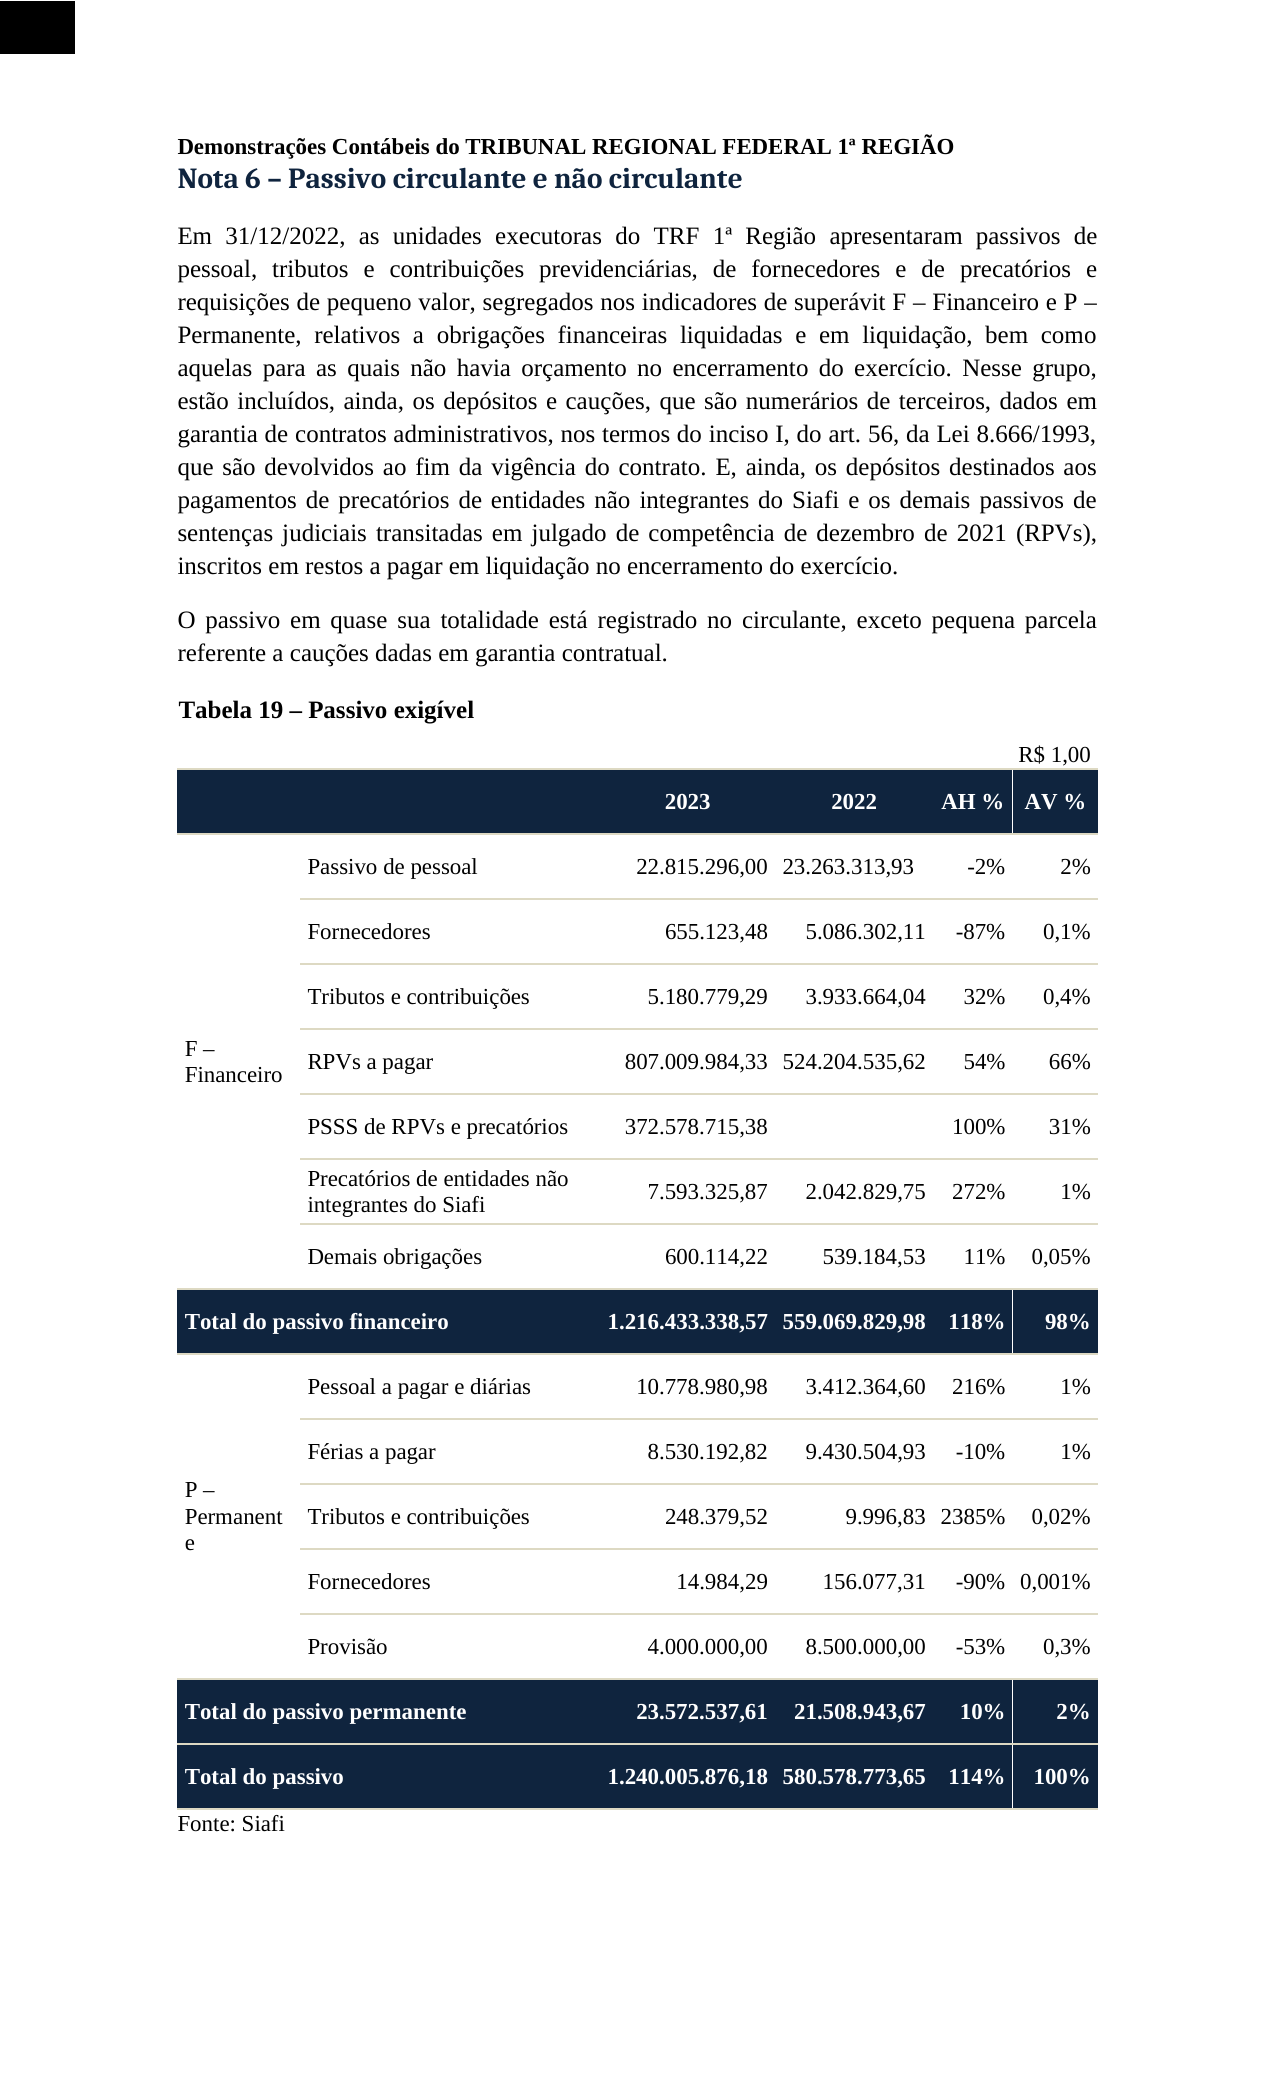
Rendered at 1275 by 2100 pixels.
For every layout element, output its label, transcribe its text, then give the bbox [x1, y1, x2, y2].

table_cell 8.530.192,82 [600, 1420, 775, 1483]
table_cell 3.412.364,60 [775, 1355, 933, 1418]
table_cell Total do passivo [177, 1745, 600, 1808]
table_cell 7.593.325,87 [600, 1160, 775, 1223]
table_cell -53% [933, 1615, 1012, 1678]
table_cell 2023 [600, 770, 775, 833]
table_cell 248.379,52 [600, 1485, 775, 1548]
table_cell 524.204.535,62 [775, 1030, 933, 1093]
table_cell 2385% [933, 1485, 1012, 1548]
table_cell 2% [1013, 1680, 1098, 1743]
subtitle Nota 6 – Passivo circulante e não circulante [177, 162, 1098, 196]
table_cell 31% [1013, 1095, 1098, 1158]
table_cell 54% [933, 1030, 1012, 1093]
table_cell 8.500.000,00 [775, 1615, 933, 1678]
table_cell -2% [933, 835, 1012, 898]
table_cell 4.000.000,00 [600, 1615, 775, 1678]
text Em 31/12/2022, as unidades executoras do TRF 1ª Região apresentaram passivos de pessoal, tributos e contribuições previdenciárias, de fornecedores e de precatórios e requisições de pequeno valor, segregados nos indicadores de superávit F – Financeiro e P – Permanente, relativos a obrigações financeiras liquidadas e em liquidação, bem como aquelas para as quais não havia orçamento no encerramento do exercício. Nesse grupo, estão incluídos, ainda, os depósitos e cauções, que são numerários de terceiros, dados em garantia de contratos administrativos, nos termos do inciso I, do art. 56, da Lei 8.666/1993, que são devolvidos ao fim da vigência do contrato. E, ainda, os depósitos destinados aos pagamentos de precatórios de entidades não integrantes do Siafi e os demais passivos de sentenças judiciais transitadas em julgado de competência de dezembro de 2021 (RPVs), inscritos em restos a pagar em liquidação no encerramento do exercício. [177, 221, 1098, 580]
table_cell 0,3% [1013, 1615, 1098, 1678]
table_cell 32% [933, 965, 1012, 1028]
table_cell 1.216.433.338,57 [600, 1290, 775, 1353]
table_cell 600.114,22 [600, 1225, 775, 1288]
table_cell Pessoal a pagar e diárias [300, 1355, 600, 1418]
table_cell Total do passivo financeiro [177, 1290, 600, 1353]
table_cell 1% [1013, 1160, 1098, 1223]
table_cell -90% [933, 1550, 1012, 1613]
table_cell 98% [1013, 1290, 1098, 1353]
table_cell 539.184,53 [775, 1225, 933, 1288]
table_cell Fornecedores [300, 1550, 600, 1613]
table_cell [775, 1095, 933, 1158]
table_cell 0,001% [1013, 1550, 1098, 1613]
table_cell 21.508.943,67 [775, 1680, 933, 1743]
table_cell 11% [933, 1225, 1012, 1288]
table_cell Férias a pagar [300, 1420, 600, 1483]
table_cell 2022 [775, 770, 933, 833]
table_cell Total do passivo permanente [177, 1680, 600, 1743]
table_cell 1.240.005.876,18 [600, 1745, 775, 1808]
text Fonte: Siafi [177, 1810, 1098, 1836]
table_cell 1% [1013, 1355, 1098, 1418]
table_cell Provisão [300, 1615, 600, 1678]
table_cell 807.009.984,33 [600, 1030, 775, 1093]
table_cell 0,4% [1013, 965, 1098, 1028]
table_cell Tributos e contribuições [300, 1485, 600, 1548]
table_cell -87% [933, 900, 1012, 963]
table_cell 3.933.664,04 [775, 965, 933, 1028]
table_cell Precatórios de entidades não integrantes do Siafi [300, 1160, 600, 1223]
table_cell AV % [1013, 770, 1098, 833]
table_cell 66% [1013, 1030, 1098, 1093]
table_cell 14.984,29 [600, 1550, 775, 1613]
table_cell 5.086.302,11 [775, 900, 933, 963]
table_cell F – Financeiro [177, 835, 300, 1288]
table_cell 10% [933, 1680, 1012, 1743]
table_cell 156.077,31 [775, 1550, 933, 1613]
table_cell Fornecedores [300, 900, 600, 963]
table_cell 0,1% [1013, 900, 1098, 963]
table_cell 9.996,83 [775, 1485, 933, 1548]
table_cell 10.778.980,98 [600, 1355, 775, 1418]
table_cell 23.572.537,61 [600, 1680, 775, 1743]
table_cell 22.815.296,00 [600, 835, 775, 898]
table_cell 372.578.715,38 [600, 1095, 775, 1158]
table_cell PSSS de RPVs e precatórios [300, 1095, 600, 1158]
table_cell 100% [1013, 1745, 1098, 1808]
table_cell 9.430.504,93 [775, 1420, 933, 1483]
text O passivo em quase sua totalidade está registrado no circulante, exceto pequena parcela referente a cauções dadas em garantia contratual. [177, 605, 1098, 667]
table_cell 2.042.829,75 [775, 1160, 933, 1223]
table_cell AH % [933, 770, 1012, 833]
table_cell 0,05% [1013, 1225, 1098, 1288]
table_cell [177, 770, 600, 833]
table_cell 23.263.313,93 [775, 835, 933, 898]
table_cell 580.578.773,65 [775, 1745, 933, 1808]
table_cell 118% [933, 1290, 1012, 1353]
table_cell 216% [933, 1355, 1012, 1418]
table_cell Passivo de pessoal [300, 835, 600, 898]
table_cell Demais obrigações [300, 1225, 600, 1288]
table_header R$ 1,00 [177, 741, 1098, 768]
table_cell -10% [933, 1420, 1012, 1483]
table_cell 1% [1013, 1420, 1098, 1483]
table_cell 114% [933, 1745, 1012, 1808]
table_cell 100% [933, 1095, 1012, 1158]
text Tabela 19 – Passivo exigível [178, 693, 1097, 726]
table_cell 5.180.779,29 [600, 965, 775, 1028]
table_cell P – Permanente [177, 1355, 300, 1678]
table_cell 272% [933, 1160, 1012, 1223]
table_cell 655.123,48 [600, 900, 775, 963]
table_cell RPVs a pagar [300, 1030, 600, 1093]
table_cell Tributos e contribuições [300, 965, 600, 1028]
table_cell 559.069.829,98 [775, 1290, 933, 1353]
table_cell 0,02% [1013, 1485, 1098, 1548]
table_cell 2% [1013, 835, 1098, 898]
